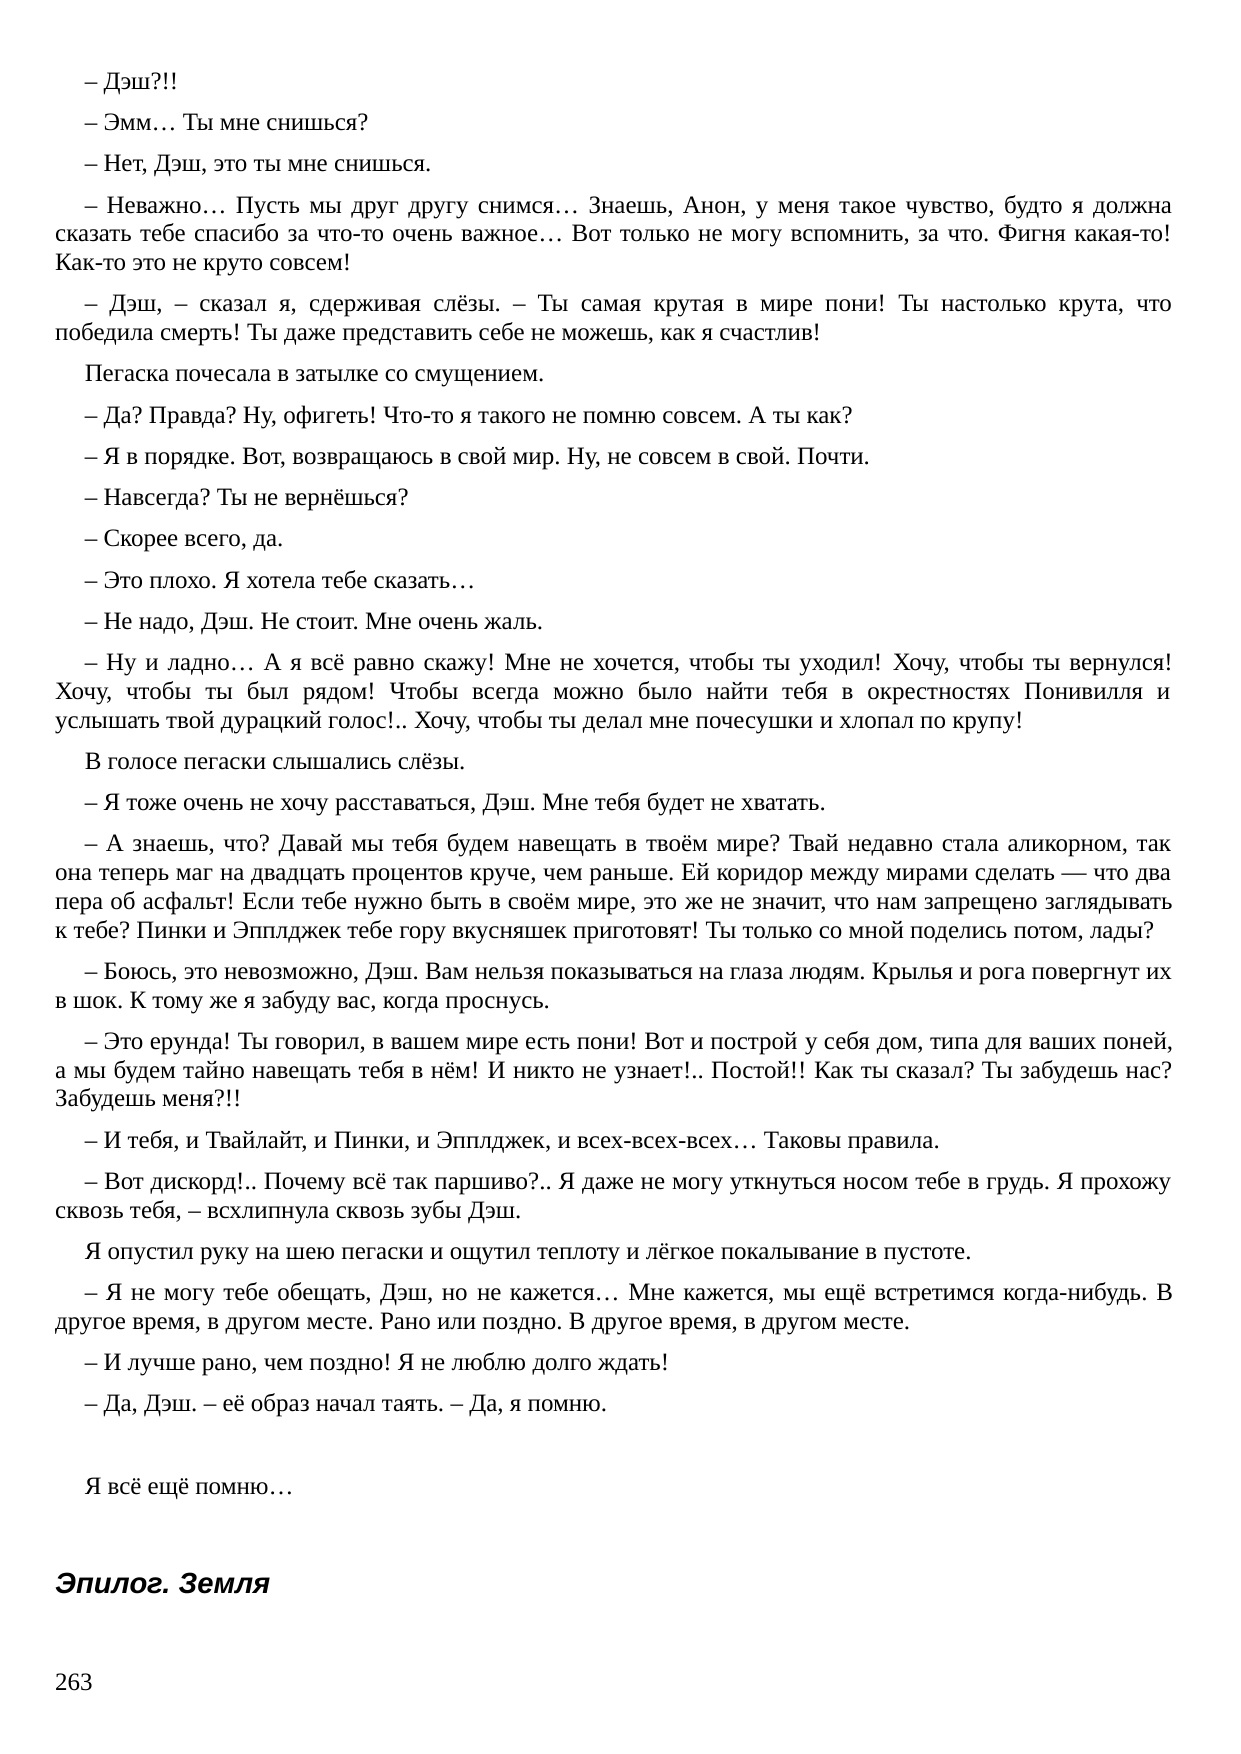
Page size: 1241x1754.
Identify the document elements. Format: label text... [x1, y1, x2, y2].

text – Я тоже очень не хочу расставаться, Дэш. Мне тебя будет не хватать. [55, 787, 1173, 816]
text – Я не могу тебе обещать, Дэш, но не кажется… Мне кажется, мы ещё встретимся когда-нибудь. В другое время, в другом месте. Рано или поздно. В другое время, в другом месте. [55, 1277, 1173, 1335]
text Я опустил руку на шею пегаски и ощутил теплоту и лёгкое покалывание в пустоте. [55, 1236, 1173, 1265]
text – И лучше рано, чем поздно! Я не люблю долго ждать! [55, 1347, 1173, 1376]
text – А знаешь, что? Давай мы тебя будем навещать в твоём мире? Твай недавно стала аликорном, так она теперь маг на двадцать процентов круче, чем раньше. Ей коридор между мирами сделать — что два пера об асфальт! Если тебе нужно быть в своём мире, это же не значит, что нам запрещено заглядывать к тебе? Пинки и Эпплджек тебе гору вкусняшек приготовят! Ты только со мной поделись потом, лады? [55, 828, 1173, 943]
text – Ну и ладно… А я всё равно скажу! Мне не хочется, чтобы ты уходил! Хочу, чтобы ты вернулся! Хочу, чтобы ты был рядом! Чтобы всегда можно было найти тебя в окрестностях Понивилля и услышать твой дурацкий голос!.. Хочу, чтобы ты делал мне почесушки и хлопал по крупу! [55, 647, 1173, 733]
text – Это ерунда! Ты говорил, в вашем мире есть пони! Вот и построй у себя дом, типа для ваших поней, а мы будем тайно навещать тебя в нём! И никто не узнает!.. Постой!! Как ты сказал? Ты забудешь нас? Забудешь меня?!! [55, 1026, 1173, 1112]
subtitle Эпилог. Земля [55, 1566, 1173, 1599]
text – Дэш, – сказал я, сдерживая слёзы. – Ты самая крутая в мире пони! Ты настолько крута, что победила смерть! Ты даже представить себе не можешь, как я счастлив! [55, 288, 1173, 346]
text – Да, Дэш. – её образ начал таять. – Да, я помню. [55, 1388, 1173, 1417]
text – Вот дискорд!.. Почему всё так паршиво?.. Я даже не могу уткнуться носом тебе в грудь. Я прохожу сквозь тебя, – всхлипнула сквозь зубы Дэш. [55, 1166, 1173, 1223]
text – Не надо, Дэш. Не стоит. Мне очень жаль. [55, 606, 1173, 635]
text Пегаска почесала в затылке со смущением. [55, 358, 1173, 387]
text – Неважно… Пусть мы друг другу снимся… Знаешь, Анон, у меня такое чувство, будто я должна сказать тебе спасибо за что-то очень важное… Вот только не могу вспомнить, за что. Фигня какая-то! Как-то это не круто совсем! [55, 190, 1173, 276]
text В голосе пегаски слышались слёзы. [55, 746, 1173, 775]
text – Да? Правда? Ну, офигеть! Что-то я такого не помню совсем. А ты как? [55, 400, 1173, 428]
text – Эмм… Ты мне снишься? [55, 107, 1173, 136]
text – Я в порядке. Вот, возвращаюсь в свой мир. Ну, не совсем в свой. Почти. [55, 441, 1173, 470]
text Я всё ещё помню… [55, 1471, 1173, 1500]
text – Дэш?!! [55, 66, 1173, 95]
text – Навсегда? Ты не вернёшься? [55, 482, 1173, 511]
text – И тебя, и Твайлайт, и Пинки, и Эпплджек, и всех-всех-всех… Таковы правила. [55, 1125, 1173, 1153]
text – Боюсь, это невозможно, Дэш. Вам нельзя показываться на глаза людям. Крылья и рога повергнут их в шок. К тому же я забуду вас, когда проснусь. [55, 956, 1173, 1013]
text – Скорее всего, да. [55, 523, 1173, 552]
text – Нет, Дэш, это ты мне снишься. [55, 148, 1173, 177]
text – Это плохо. Я хотела тебе сказать… [55, 565, 1173, 593]
